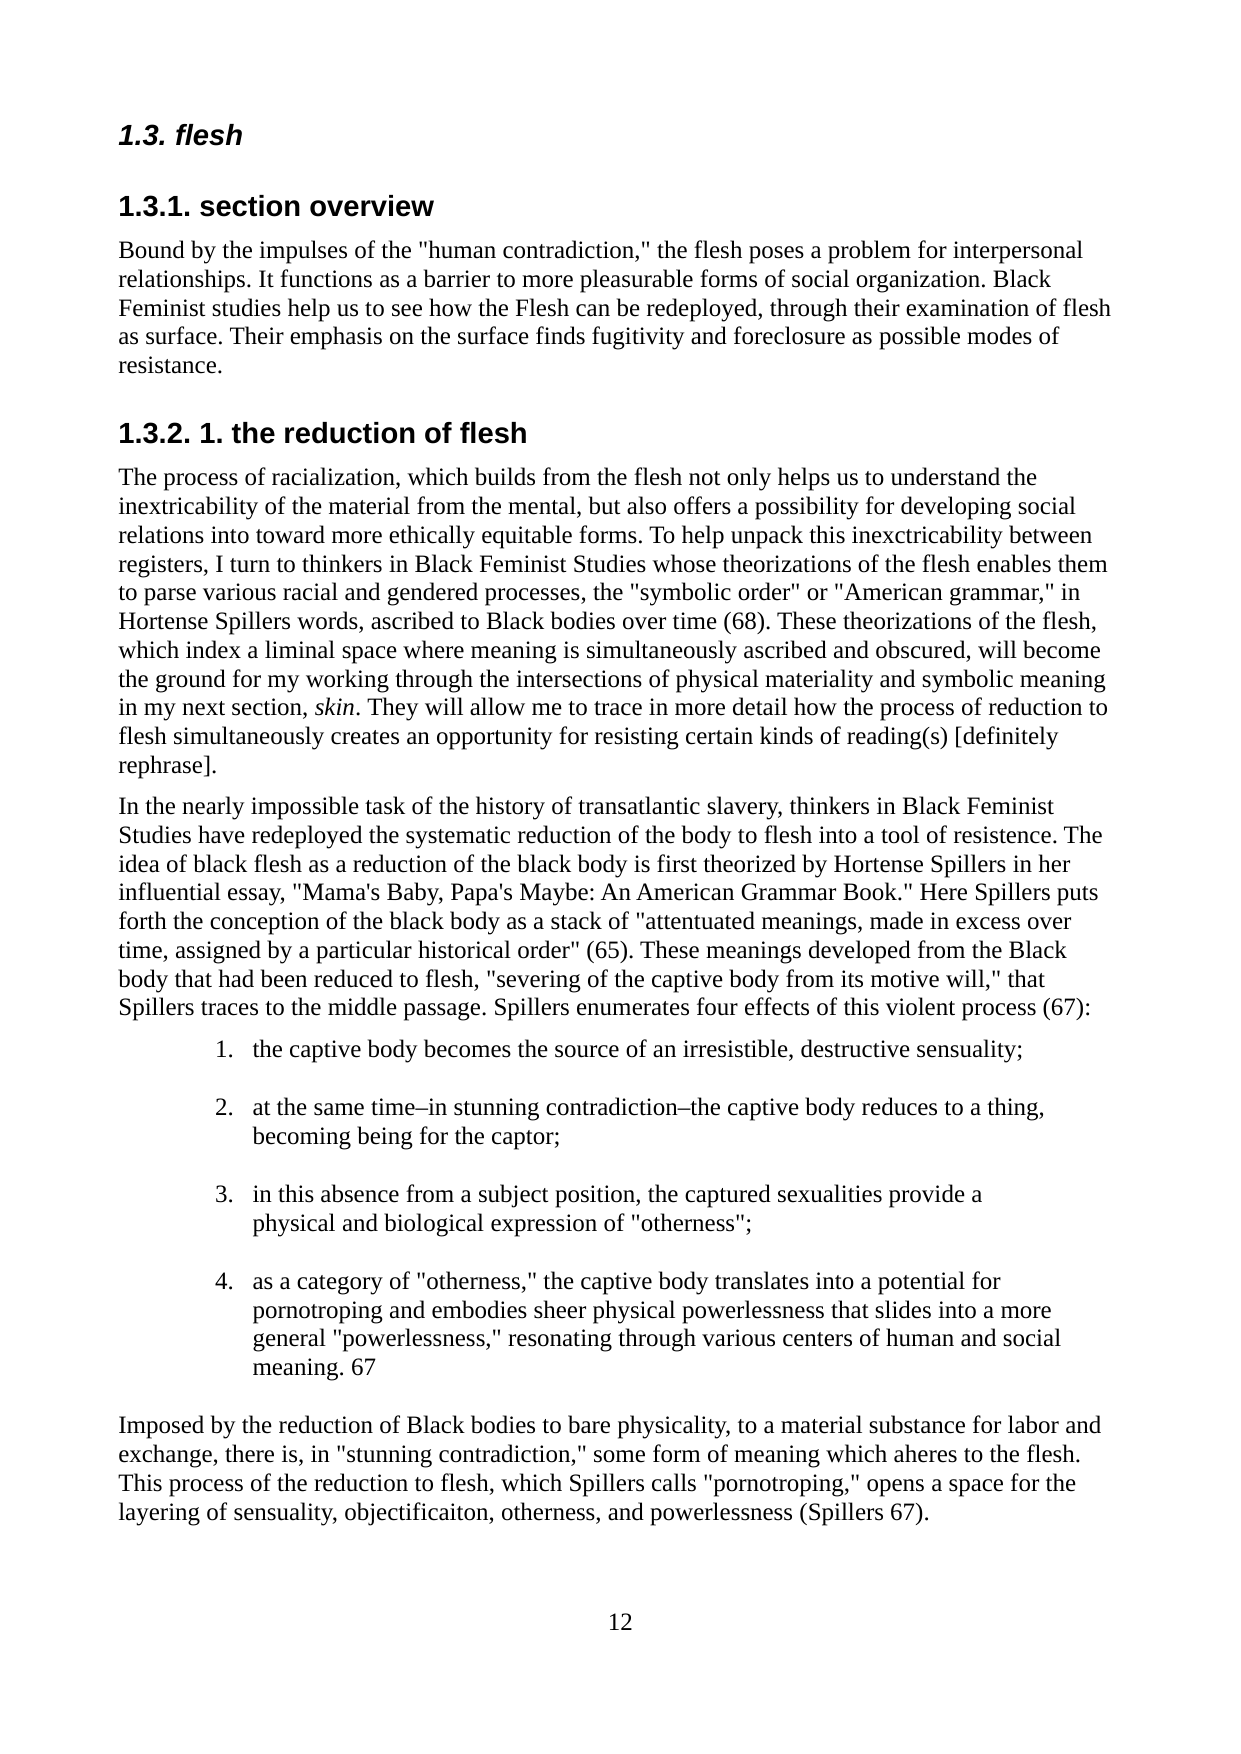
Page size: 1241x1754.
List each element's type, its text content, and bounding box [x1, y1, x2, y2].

list the captive body becomes the source of an irresistible, destructive sensuality; [215, 1034, 1063, 1062]
list as a category of "otherness," the captive body translates into a potential for pornotroping and embodies sheer physical powerlessness that slides into a more general "powerlessness," resonating through various centers of human and social meaning. 67 [215, 1266, 1063, 1381]
subtitle section overview [118, 189, 1122, 223]
text In the nearly impossible task of the history of transatlantic slavery, thinkers in Black Feminist Studies have redeployed the systematic reduction of the body to flesh into a tool of resistence. The idea of black flesh as a reduction of the black body is first theorized by Hortense Spillers in her influential essay, "Mama's Baby, Papa's Maybe: An American Grammar Book." Here Spillers puts forth the conception of the black body as a stack of "attentuated meanings, made in excess over time, assigned by a particular historical order" (65). These meanings developed from the Black body that had been reduced to flesh, "severing of the captive body from its motive will," that Spillers traces to the middle passage. Spillers enumerates four effects of this violent process (67): [118, 791, 1122, 1021]
text Bound by the impulses of the "human contradiction," the flesh poses a problem for interpersonal relationships. It functions as a barrier to more pleasurable forms of social organization. Black Feminist studies help us to see how the Flesh can be redeployed, through their examination of flesh as surface. Their emphasis on the surface finds fugitivity and foreclosure as possible modes of resistance. [118, 235, 1122, 379]
text Imposed by the reduction of Black bodies to bare physicality, to a material substance for labor and exchange, there is, in "stunning contradiction," some form of meaning which aheres to the flesh. This process of the reduction to flesh, which Spillers calls "pornotroping," opens a space for the layering of sensuality, objectificaiton, otherness, and powerlessness (Spillers 67). [118, 1410, 1122, 1525]
text The process of racialization, which builds from the flesh not only helps us to understand the inextricability of the material from the mental, but also offers a possibility for developing social relations into toward more ethically equitable forms. To help unpack this inexctricability between registers, I turn to thinkers in Black Feminist Studies whose theorizations of the flesh enables them to parse various racial and gendered processes, the "symbolic order" or "American grammar," in Hortense Spillers words, ascribed to Black bodies over time (68). These theorizations of the flesh, which index a liminal space where meaning is simultaneously ascribed and obscured, will become the ground for my working through the intersections of physical materiality and symbolic meaning in my next section, skin. They will allow me to trace in more detail how the process of reduction to flesh simultaneously creates an opportunity for resisting certain kinds of reading(s) [definitely rephrase]. [118, 462, 1122, 779]
subtitle flesh [118, 118, 1122, 152]
subtitle 1. the reduction of flesh [118, 416, 1122, 450]
list in this absence from a subject position, the captured sexualities provide a physical and biological expression of "otherness"; [215, 1179, 1063, 1236]
list at the same time–in stunning contradiction–the captive body reduces to a thing, becoming being for the captor; [215, 1092, 1063, 1149]
